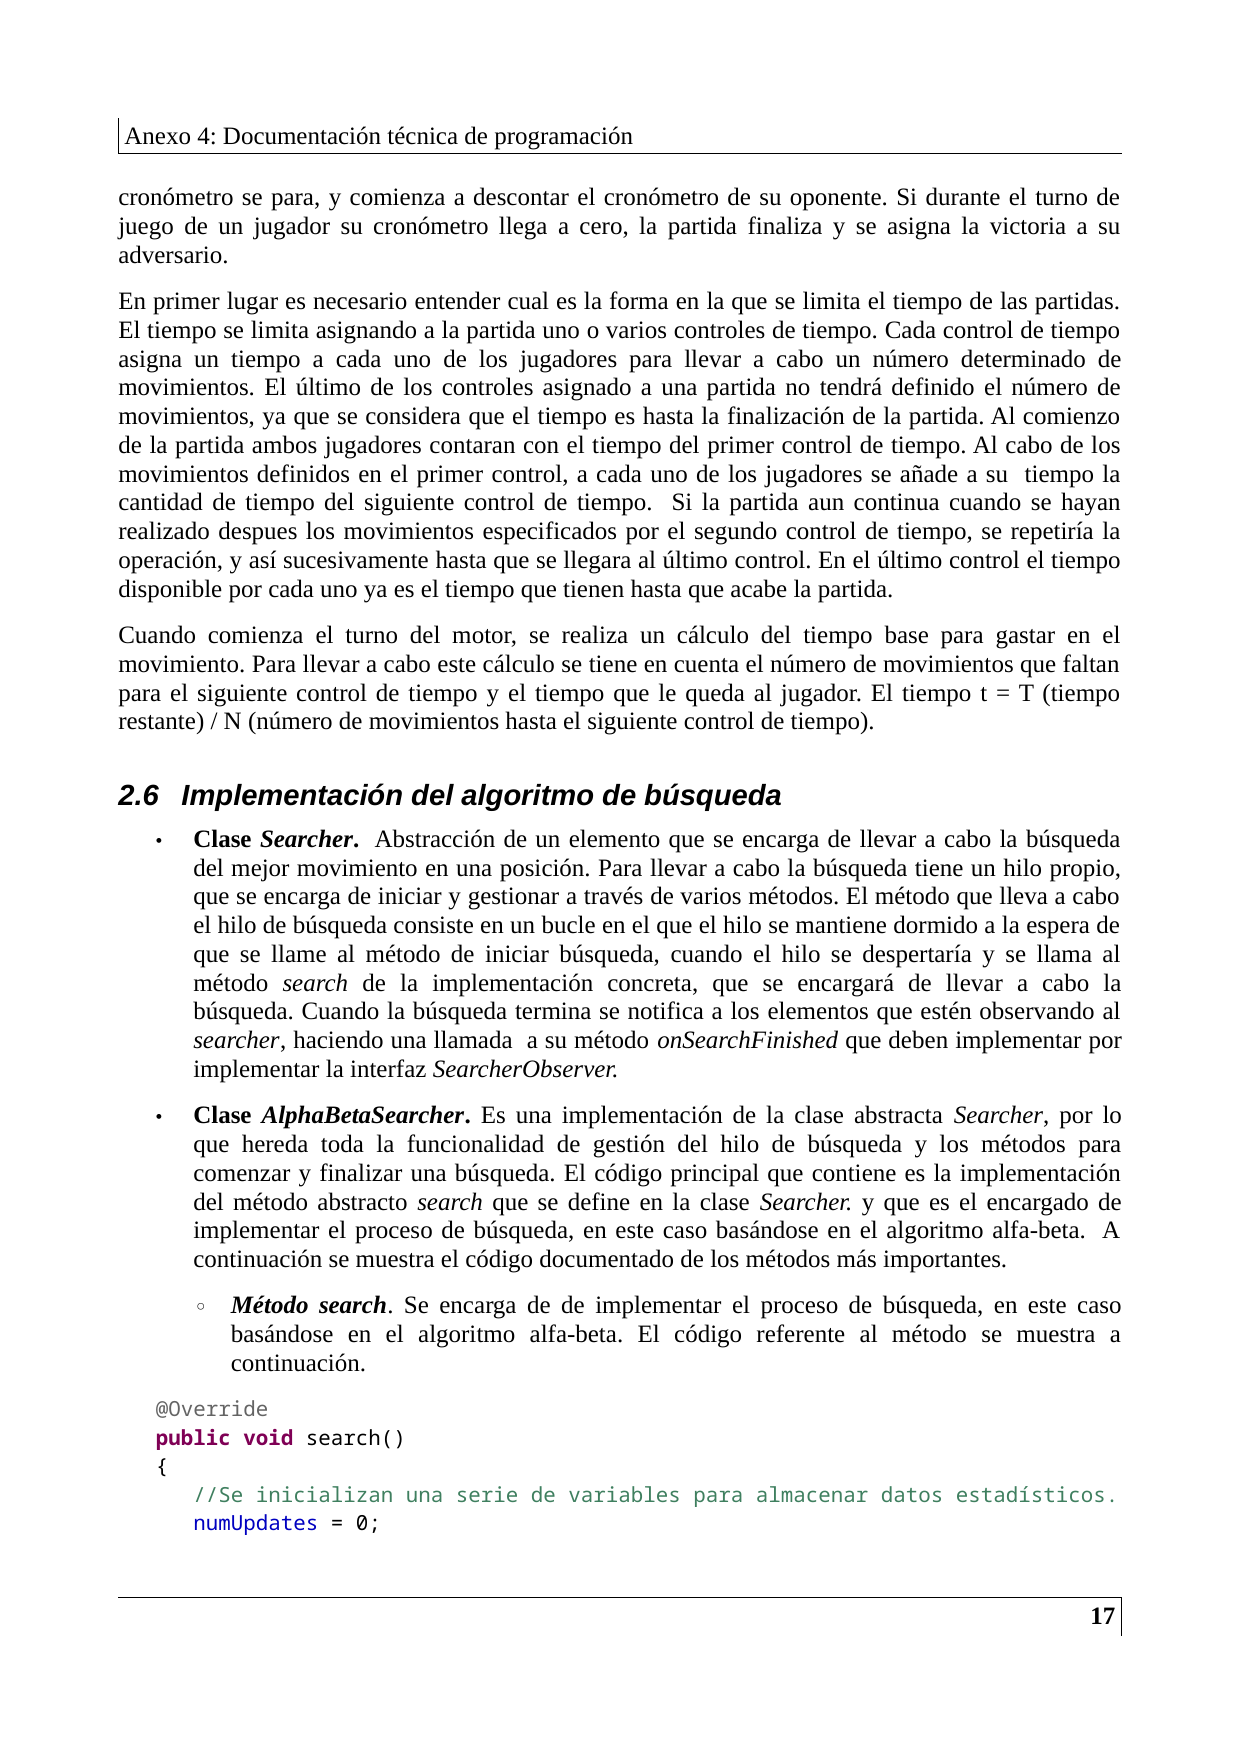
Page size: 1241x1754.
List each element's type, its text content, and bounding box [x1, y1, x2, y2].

text @Override [118, 1394, 1122, 1423]
text public void search() [118, 1423, 1122, 1451]
text En primer lugar es necesario entender cual es la forma en la que se limita el tiempo de las partidas. El tiempo se limita asignando a la partida uno o varios controles de tiempo. Cada control de tiempo asigna un tiempo a cada uno de los jugadores para llevar a cabo un número determinado de movimientos. El último de los controles asignado a una partida no tendrá definido el número de movimientos, ya que se considera que el tiempo es hasta la finalización de la partida. Al comienzo de la partida ambos jugadores contaran con el tiempo del primer control de tiempo. Al cabo de los movimientos definidos en el primer control, a cada uno de los jugadores se añade a su tiempo la cantidad de tiempo del siguiente control de tiempo. Si la partida aun continua cuando se hayan realizado despues los movimientos especificados por el segundo control de tiempo, se repetiría la operación, y así sucesivamente hasta que se llegara al último control. En el último control el tiempo disponible por cada uno ya es el tiempo que tienen hasta que acabe la partida. [118, 286, 1122, 602]
text { [118, 1451, 1122, 1480]
list Método search. Se encarga de de implementar el proceso de búsqueda, en este caso basándose en el algoritmo alfa-beta. El código referente al método se muestra a continuación. [193, 1291, 1122, 1377]
list Clase AlphaBetaSearcher. Es una implementación de la clase abstracta Searcher, por lo que hereda toda la funcionalidad de gestión del hilo de búsqueda y los métodos para comenzar y finalizar una búsqueda. El código principal que contiene es la implementación del método abstracto search que se define en la clase Searcher. y que es el encargado de implementar el proceso de búsqueda, en este caso basándose en el algoritmo alfa-beta. A continuación se muestra el código documentado de los métodos más importantes. [156, 1100, 1122, 1273]
list Clase Searcher. Abstracción de un elemento que se encarga de llevar a cabo la búsqueda del mejor movimiento en una posición. Para llevar a cabo la búsqueda tiene un hilo propio, que se encarga de iniciar y gestionar a través de varios métodos. El método que lleva a cabo el hilo de búsqueda consiste en un bucle en el que el hilo se mantiene dormido a la espera de que se llame al método de iniciar búsqueda, cuando el hilo se despertaría y se llama al método search de la implementación concreta, que se encargará de llevar a cabo la búsqueda. Cuando la búsqueda termina se notifica a los elementos que estén observando al searcher, haciendo una llamada a su método onSearchFinished que deben implementar por implementar la interfaz SearcherObserver. [156, 824, 1122, 1083]
text Cuando comienza el turno del motor, se realiza un cálculo del tiempo base para gastar en el movimiento. Para llevar a cabo este cálculo se tiene en cuenta el número de movimientos que faltan para el siguiente control de tiempo y el tiempo que le queda al jugador. El tiempo t = T (tiempo restante) / N (número de movimientos hasta el siguiente control de tiempo). [118, 620, 1122, 735]
text cronómetro se para, y comienza a descontar el cronómetro de su oponente. Si durante el turno de juego de un jugador su cronómetro llega a cero, la partida finaliza y se asigna la victoria a su adversario. [118, 182, 1122, 268]
text numUpdates = 0; [118, 1508, 1122, 1537]
subtitle Implementación del algoritmo de búsqueda [118, 778, 1122, 811]
text //Se inicializan una serie de variables para almacenar datos estadísticos. [118, 1480, 1122, 1508]
